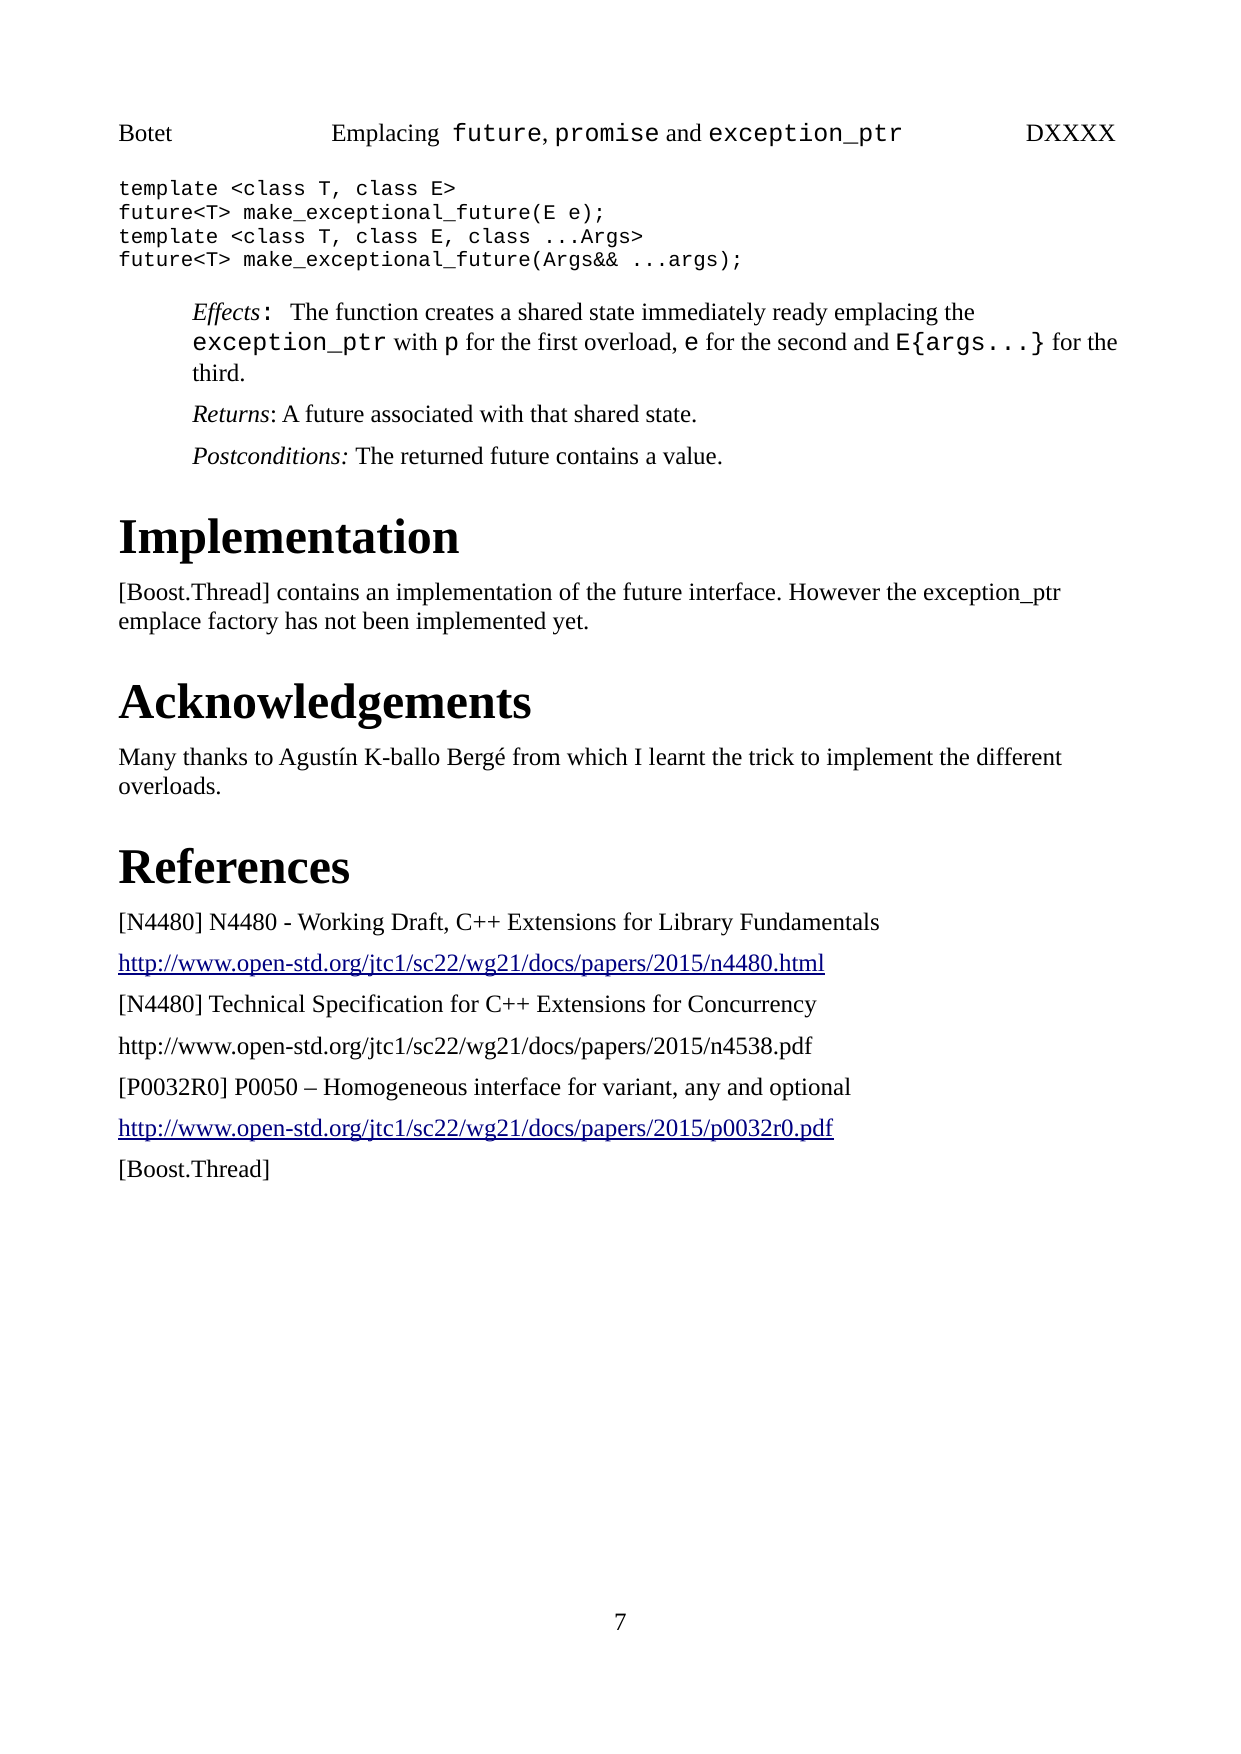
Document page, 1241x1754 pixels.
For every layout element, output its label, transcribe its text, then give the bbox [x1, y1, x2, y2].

text http://www.open-std.org/jtc1/sc22/wg21/docs/papers/2015/n4480.html [118, 948, 1122, 977]
text Many thanks to Agustín K-ballo Bergé from which I learnt the trick to implement the different overloads. [118, 742, 1122, 799]
text template <class T, class E, class ...Args> [118, 226, 1122, 249]
text http://www.open-std.org/jtc1/sc22/wg21/docs/papers/2015/n4538.pdf [118, 1031, 1122, 1059]
subtitle Implementation [118, 507, 1122, 564]
text [N4480] N4480 - Working Draft, C++ Extensions for Library Fundamentals [118, 907, 1122, 936]
subtitle References [118, 837, 1122, 894]
text future<T> make_exceptional_future(Args&& ...args); [118, 249, 1122, 273]
text [P0032R0] P0050 – Homogeneous interface for variant, any and optional [118, 1072, 1122, 1101]
text Effects: The function creates a shared state immediately ready emplacing the exception_ptr with p for the first overload, e for the second and E{args...} for the third. [192, 297, 1122, 387]
subtitle Acknowledgements [118, 672, 1122, 729]
text Postconditions: The returned future contains a value. [192, 441, 1122, 469]
text future<T> make_exceptional_future(E e); [118, 202, 1122, 226]
text [Boost.Thread] [118, 1154, 1122, 1183]
text [N4480] Technical Specification for C++ Extensions for Concurrency [118, 989, 1122, 1018]
text http://www.open-std.org/jtc1/sc22/wg21/docs/papers/2015/p0032r0.pdf [118, 1113, 1122, 1142]
text Returns: A future associated with that shared state. [192, 399, 1122, 428]
text template <class T, class E> [118, 178, 1122, 202]
text [Boost.Thread] contains an implementation of the future interface. However the exception_ptr emplace factory has not been implemented yet. [118, 577, 1122, 634]
